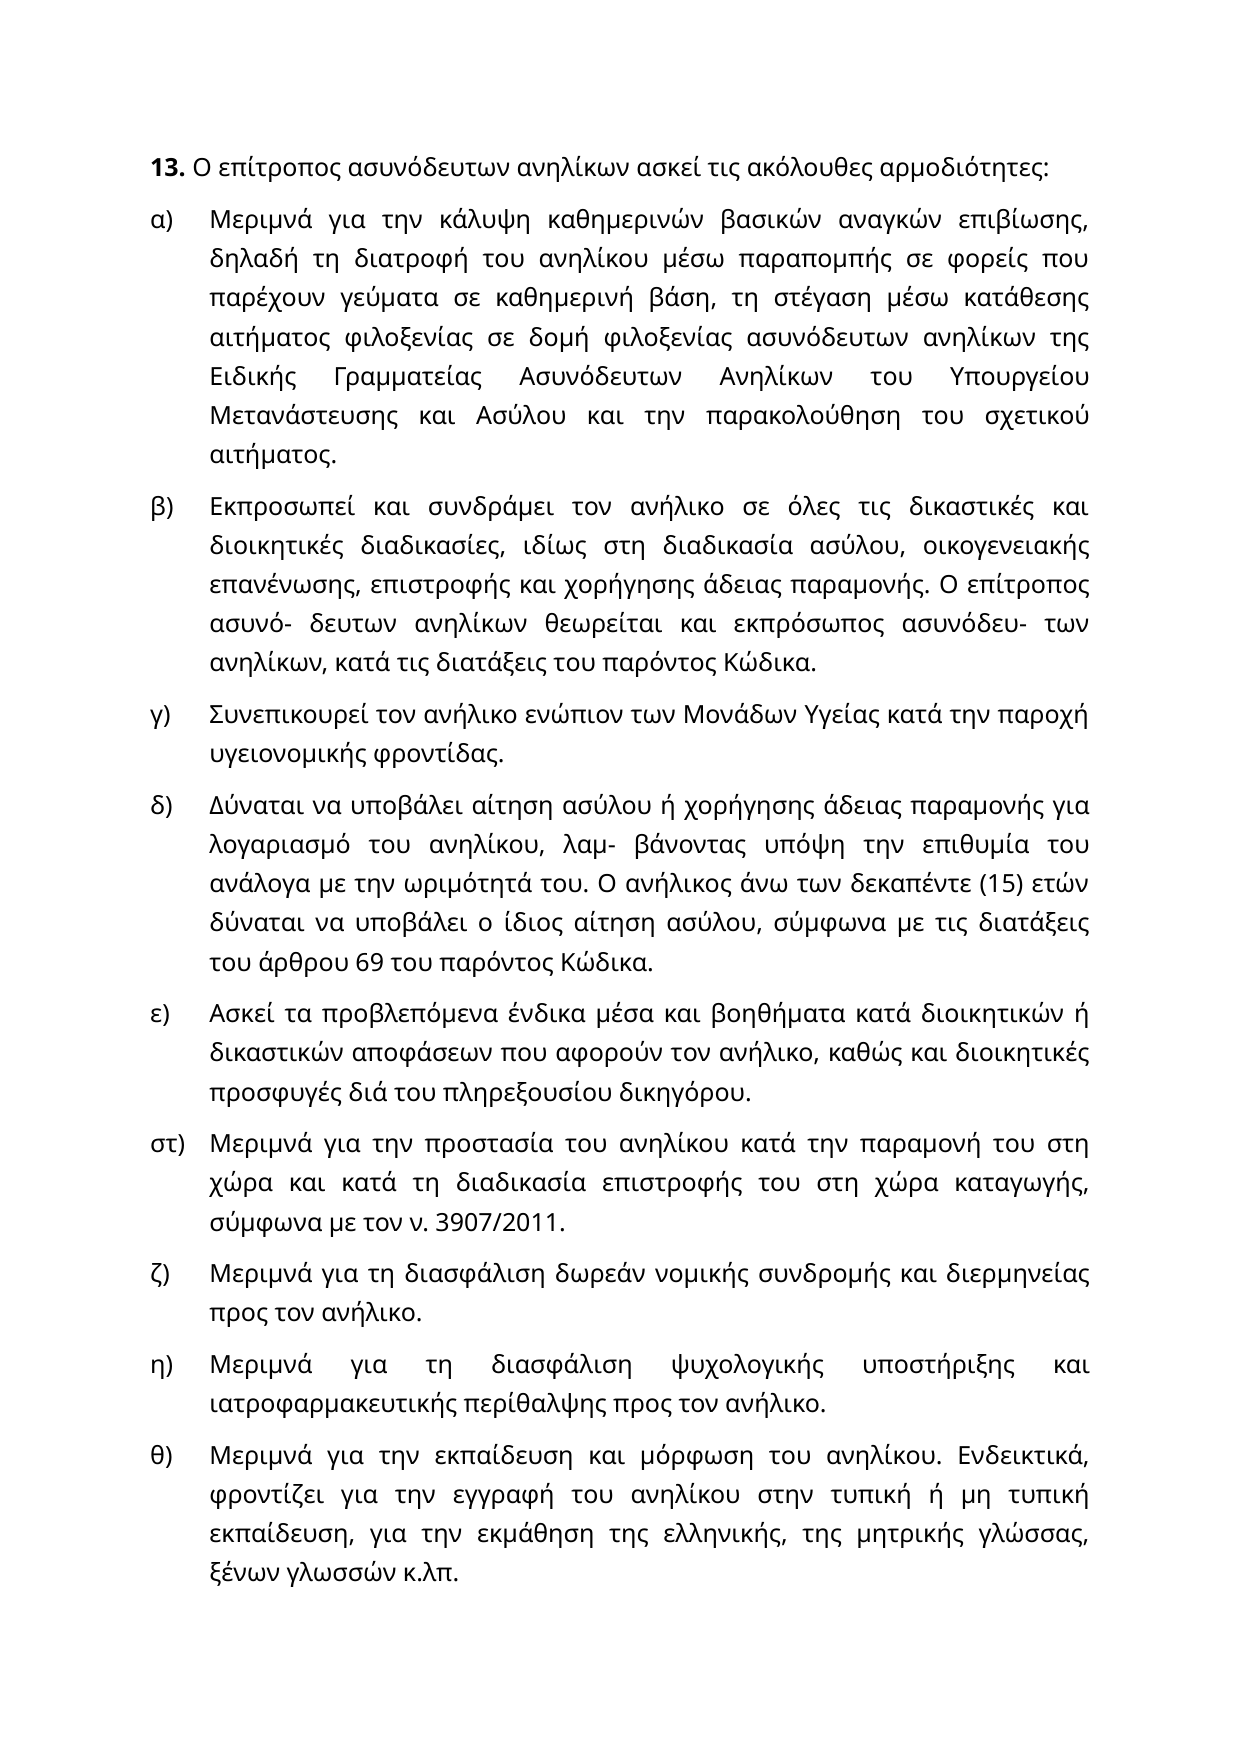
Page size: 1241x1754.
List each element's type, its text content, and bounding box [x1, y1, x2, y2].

list α) Μεριμνά για την κάλυψη καθημερινών βασικών αναγκών επιβίωσης, δηλαδή τη διατροφή του ανηλίκου μέσω παραπομπής σε φορείς που παρέχουν γεύματα σε καθημερινή βάση, τη στέγαση μέσω κατάθεσης αιτήματος φιλοξενίας σε δομή φιλοξενίας ασυνόδευτων ανηλίκων της Ειδικής Γραμματείας Ασυνόδευτων Ανηλίκων του Υπουργείου Μετανάστευσης και Ασύλου και την παρακολούθηση του σχετικού αιτήματος. [150, 202, 1090, 471]
list ε) Ασκεί τα προβλεπόμενα ένδικα μέσα και βοηθήματα κατά διοικητικών ή δικαστικών αποφάσεων που αφορούν τον ανήλικο, καθώς και διοικητικές προσφυγές διά του πληρεξουσίου δικηγόρου. [150, 996, 1090, 1108]
list θ) Μεριμνά για την εκπαίδευση και μόρφωση του ανηλίκου. Ενδεικτικά, φροντίζει για την εγγραφή του ανηλίκου στην τυπική ή μη τυπική εκπαίδευση, για την εκμάθηση της ελληνικής, της μητρικής γλώσσας, ξένων γλωσσών κ.λπ. [150, 1437, 1090, 1589]
list ζ) Μεριμνά για τη διασφάλιση δωρεάν νομικής συνδρομής και διερμηνείας προς τον ανήλικο. [150, 1256, 1090, 1329]
list δ) Δύναται να υποβάλει αίτηση ασύλου ή χορήγησης άδειας παραμονής για λογαριασμό του ανηλίκου, λαμ- βάνοντας υπόψη την επιθυμία του ανάλογα με την ωριμότητά του. Ο ανήλικος άνω των δεκαπέντε (15) ετών δύναται να υποβάλει ο ίδιος αίτηση ασύλου, σύμφωνα με τις διατάξεις του άρθρου 69 του παρόντος Κώδικα. [150, 787, 1090, 978]
list η) Μεριμνά για τη διασφάλιση ψυχολογικής υποστήριξης και ιατροφαρμακευτικής περίθαλψης προς τον ανήλικο. [150, 1347, 1090, 1420]
list γ) Συνεπικουρεί τον ανήλικο ενώπιον των Μονάδων Υγείας κατά την παροχή υγειονομικής φροντίδας. [150, 697, 1090, 770]
list στ) Μεριμνά για την προστασία του ανηλίκου κατά την παραμονή του στη χώρα και κατά τη διαδικασία επιστροφής του στη χώρα καταγωγής, σύμφωνα με τον ν. 3907/2011. [150, 1126, 1090, 1238]
list β) Εκπροσωπεί και συνδράμει τον ανήλικο σε όλες τις δικαστικές και διοικητικές διαδικασίες, ιδίως στη διαδικασία ασύλου, οικογενειακής επανένωσης, επιστροφής και χορήγησης άδειας παραμονής. Ο επίτροπος ασυνό- δευτων ανηλίκων θεωρείται και εκπρόσωπος ασυνόδευ- των ανηλίκων, κατά τις διατάξεις του παρόντος Κώδικα. [150, 488, 1090, 679]
text 13. Ο επίτροπος ασυνόδευτων ανηλίκων ασκεί τις ακόλουθες αρμοδιότητες: [150, 150, 1090, 184]
